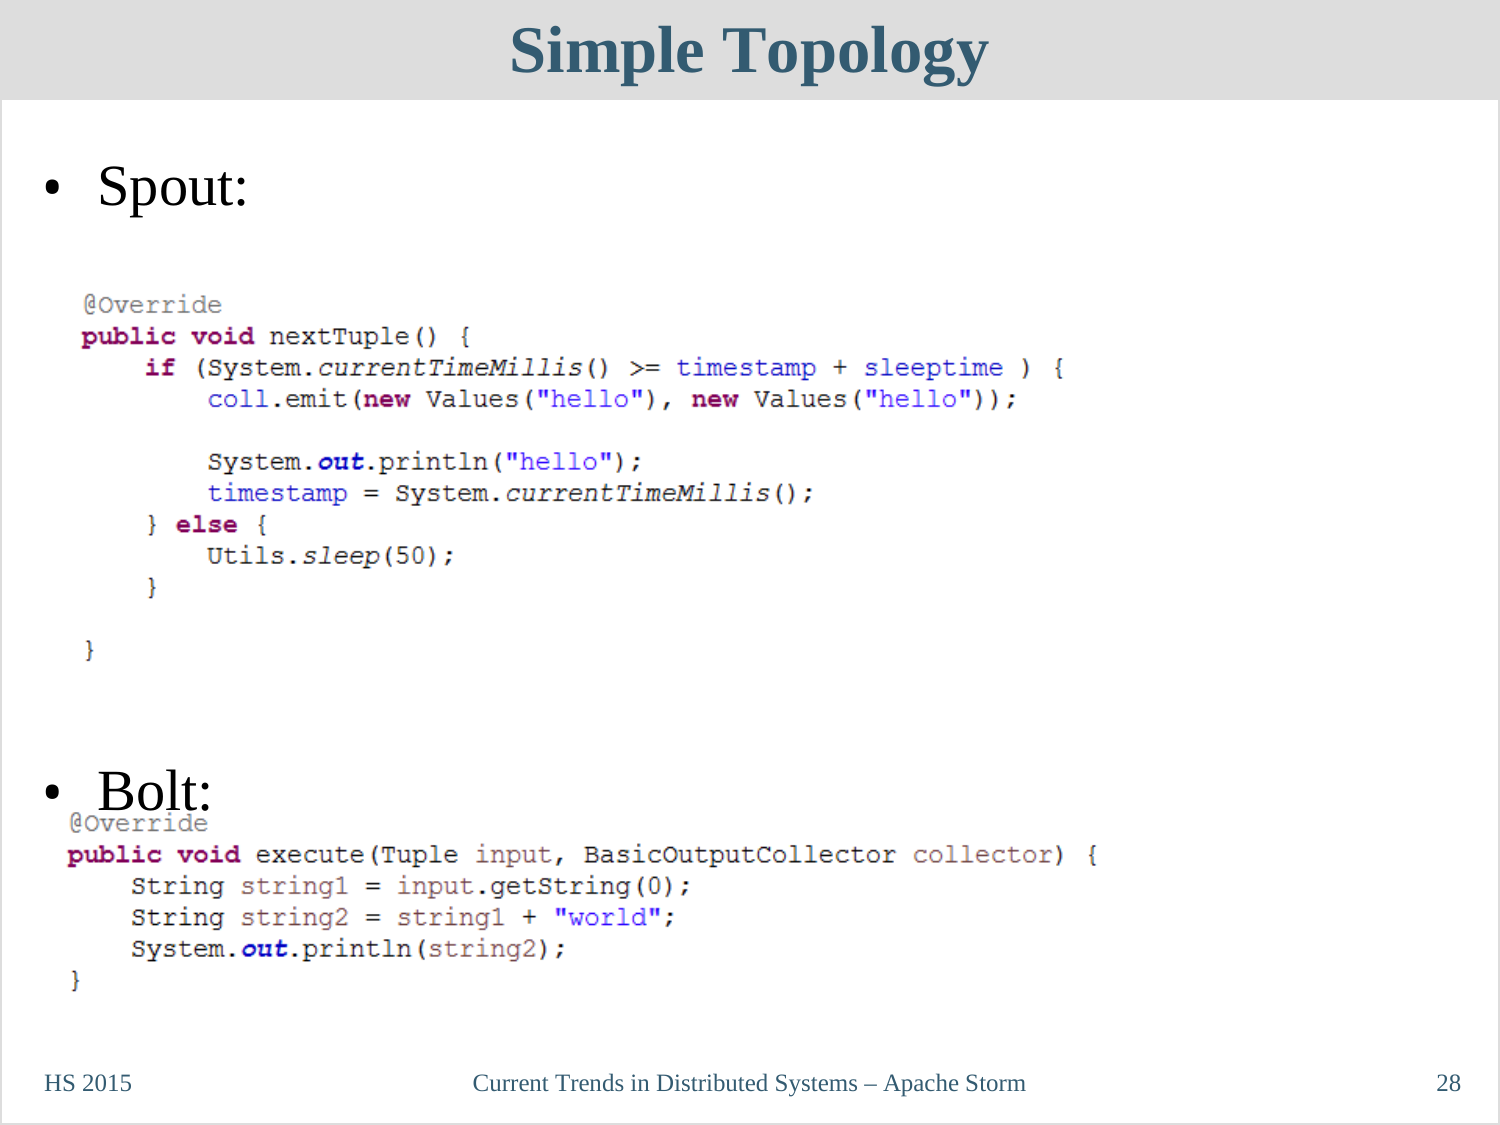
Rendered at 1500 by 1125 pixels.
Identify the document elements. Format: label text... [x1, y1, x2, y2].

picture [59, 277, 1109, 680]
text_box HS 2015 [29, 1058, 195, 1097]
text_box 9 [1375, 1058, 1477, 1097]
title Simple Topology [0, 0, 1500, 100]
list Spout: Bolt: [26, 145, 1477, 1034]
text_box Current Trends in Distributed Systems – Apache Storm [300, 1058, 1201, 1107]
